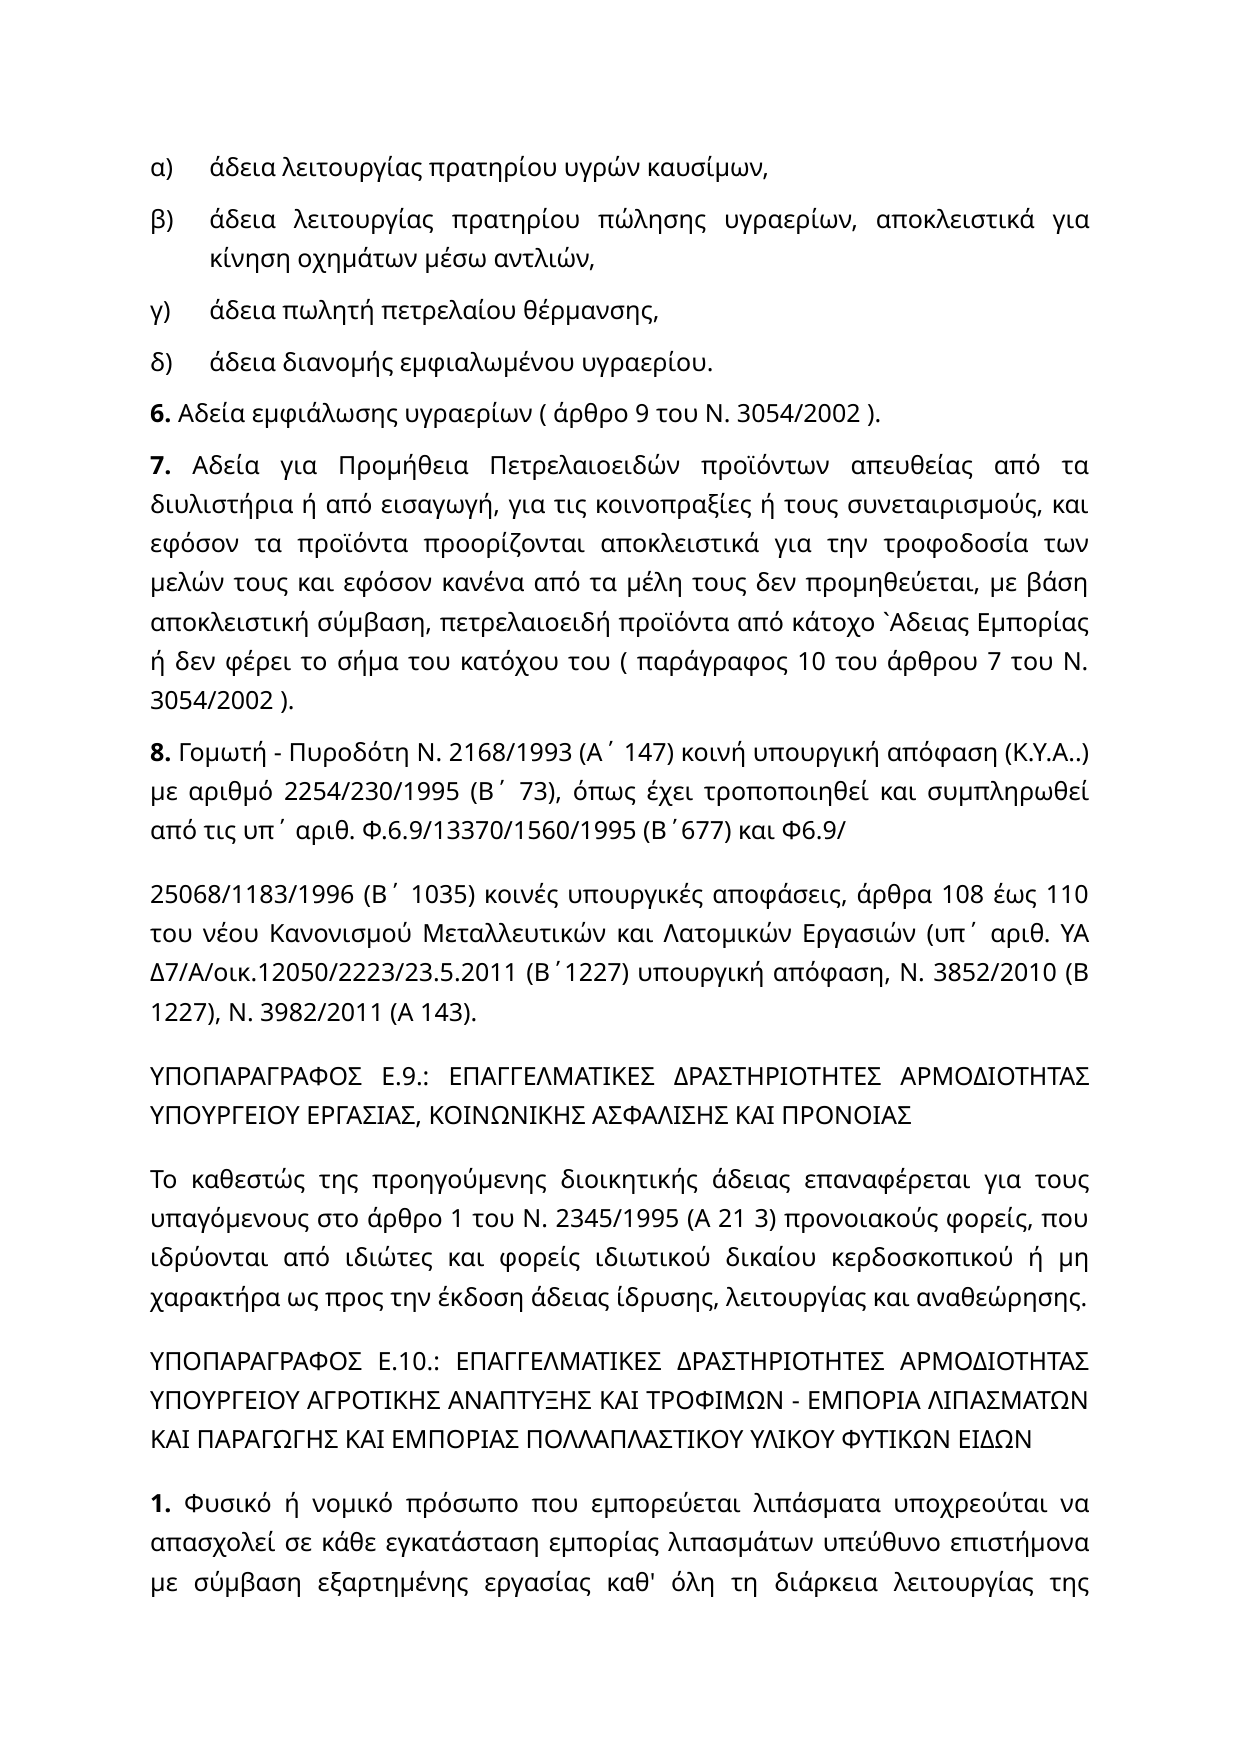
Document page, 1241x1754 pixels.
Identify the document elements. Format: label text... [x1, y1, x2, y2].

text Το καθεστώς της προηγούμενης διοικητικής άδειας επαναφέρεται για τους υπαγόμενους στο άρθρο 1 του Ν. 2345/1995 (Α 21 3) προνοιακούς φορείς, που ιδρύονται από ιδιώτες και φορείς ιδιωτικού δικαίου κερδοσκοπικού ή μη χαρακτήρα ως προς την έκδοση άδειας ίδρυσης, λειτουργίας και αναθεώρησης. [150, 1162, 1090, 1313]
text 7. Αδεία για Προμήθεια Πετρελαιοειδών προϊόντων απευθείας από τα διυλιστήρια ή από εισαγωγή, για τις κοινοπραξίες ή τους συνεταιρισμούς, και εφόσον τα προϊόντα προορίζονται αποκλειστικά για την τροφοδοσία των μελών τους και εφόσον κανένα από τα μέλη τους δεν προμηθεύεται, με βάση αποκλειστική σύμβαση, πετρελαιοειδή προϊόντα από κάτοχο `Αδειας Εμπορίας ή δεν φέρει το σήμα του κατόχου του ( παράγραφος 10 του άρθρου 7 του Ν. 3054/2002 ). [150, 447, 1090, 717]
text ΥΠΟΠΑΡΑΓΡΑΦΟΣ Ε.9.: ΕΠΑΓΓΕΛΜΑΤΙΚΕΣ ΔΡΑΣΤΗΡΙΟΤΗΤΕΣ ΑΡΜΟΔΙΟΤΗΤΑΣ ΥΠΟΥΡΓΕΙΟΥ ΕΡΓΑΣΙΑΣ, ΚΟΙΝΩΝΙΚΗΣ ΑΣΦΑΛΙΣΗΣ ΚΑΙ ΠΡΟΝΟΙΑΣ [150, 1058, 1090, 1132]
list β) άδεια λειτουργίας πρατηρίου πώλησης υγραερίων, αποκλειστικά για κίνηση οχημάτων μέσω αντλιών, [150, 202, 1090, 275]
text 6. Αδεία εμφιάλωσης υγραερίων ( άρθρο 9 του Ν. 3054/2002 ). [150, 396, 1090, 430]
text 1. Φυσικό ή νομικό πρόσωπο που εμπορεύεται λιπάσματα υποχρεούται να απασχολεί σε κάθε εγκατάσταση εμπορίας λιπασμάτων υπεύθυνο επιστήμονα με σύμβαση εξαρτημένης εργασίας καθ' όλη τη διάρκεια λειτουργίας της [150, 1486, 1090, 1598]
text ΥΠΟΠΑΡΑΓΡΑΦΟΣ Ε.10.: ΕΠΑΓΓΕΛΜΑΤΙΚΕΣ ΔΡΑΣΤΗΡΙΟΤΗΤΕΣ ΑΡΜΟΔΙΟΤΗΤΑΣ ΥΠΟΥΡΓΕΙΟΥ ΑΓΡΟΤΙΚΗΣ ΑΝΑΠΤΥΞΗΣ ΚΑΙ ΤΡΟΦΙΜΩΝ - ΕΜΠΟΡΙΑ ΛΙΠΑΣΜΑΤΩΝ ΚΑΙ ΠΑΡΑΓΩΓΗΣ ΚΑΙ ΕΜΠΟΡΙΑΣ ΠΟΛΛΑΠΛΑΣΤΙΚΟΥ ΥΛΙΚΟΥ ΦΥΤΙΚΩΝ ΕΙΔΩΝ [150, 1343, 1090, 1456]
list α) άδεια λειτουργίας πρατηρίου υγρών καυσίμων, [150, 150, 1090, 184]
text 25068/1183/1996 (Β΄ 1035) κοινές υπουργικές αποφάσεις, άρθρα 108 έως 110 του νέου Κανονισμού Μεταλλευτικών και Λατομικών Εργασιών (υπ΄ αριθ. ΥΑ Δ7/Α/οικ.12050/2223/23.5.2011 (Β΄1227) υπουργική απόφαση, Ν. 3852/2010 (Β 1227), Ν. 3982/2011 (Α 143). [150, 877, 1090, 1028]
list γ) άδεια πωλητή πετρελαίου θέρμανσης, [150, 292, 1090, 327]
text 8. Γομωτή - Πυροδότη Ν. 2168/1993 (Α΄ 147) κοινή υπουργική απόφαση (Κ.Υ.Α..) με αριθμό 2254/230/1995 (Β΄ 73), όπως έχει τροποποιηθεί και συμπληρωθεί από τις υπ΄ αριθ. Φ.6.9/13370/1560/1995 (Β΄677) και Φ6.9/ [150, 734, 1090, 847]
list δ) άδεια διανομής εμφιαλωμένου υγραερίου. [150, 344, 1090, 378]
